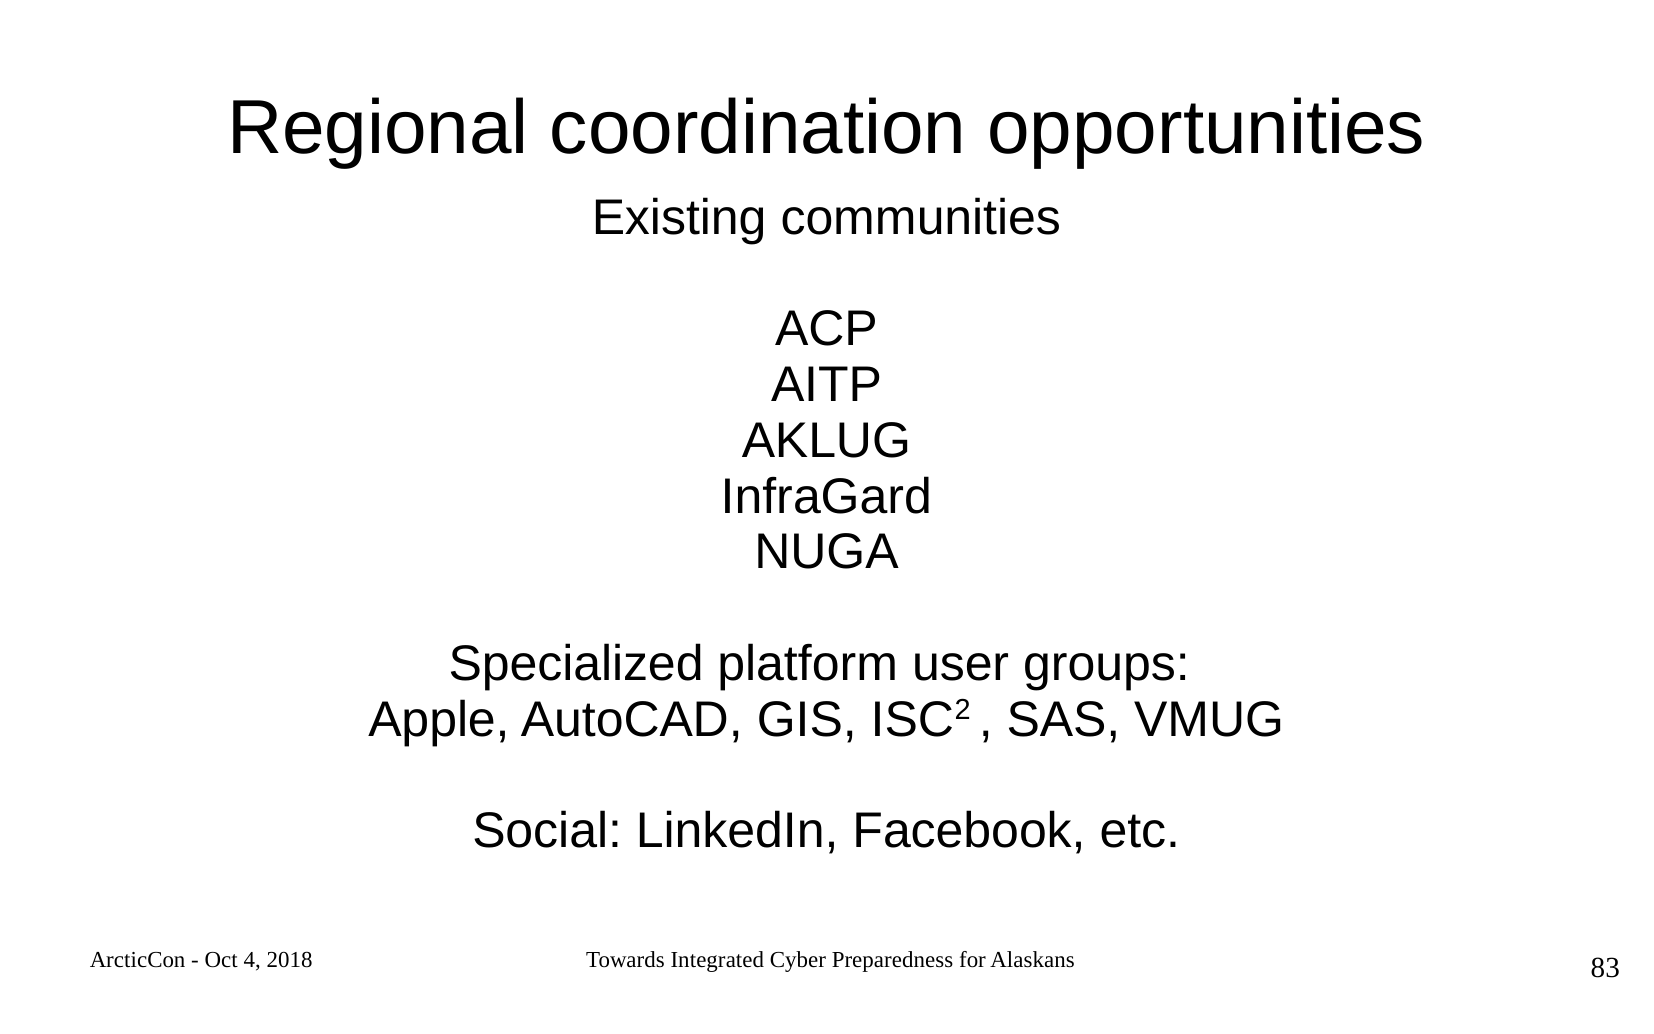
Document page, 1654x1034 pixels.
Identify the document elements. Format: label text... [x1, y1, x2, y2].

title Regional coordination opportunities [82, 41, 1571, 189]
subtitle Existing communities ACP AITP AKLUG InfraGard NUGA Specialized platform user groups: Apple, AutoCAD, GIS, ISC2 , SAS, VMUG Social: LinkedIn, Facebook, etc. [82, 189, 1571, 980]
text_box [1560, 951, 1621, 1023]
